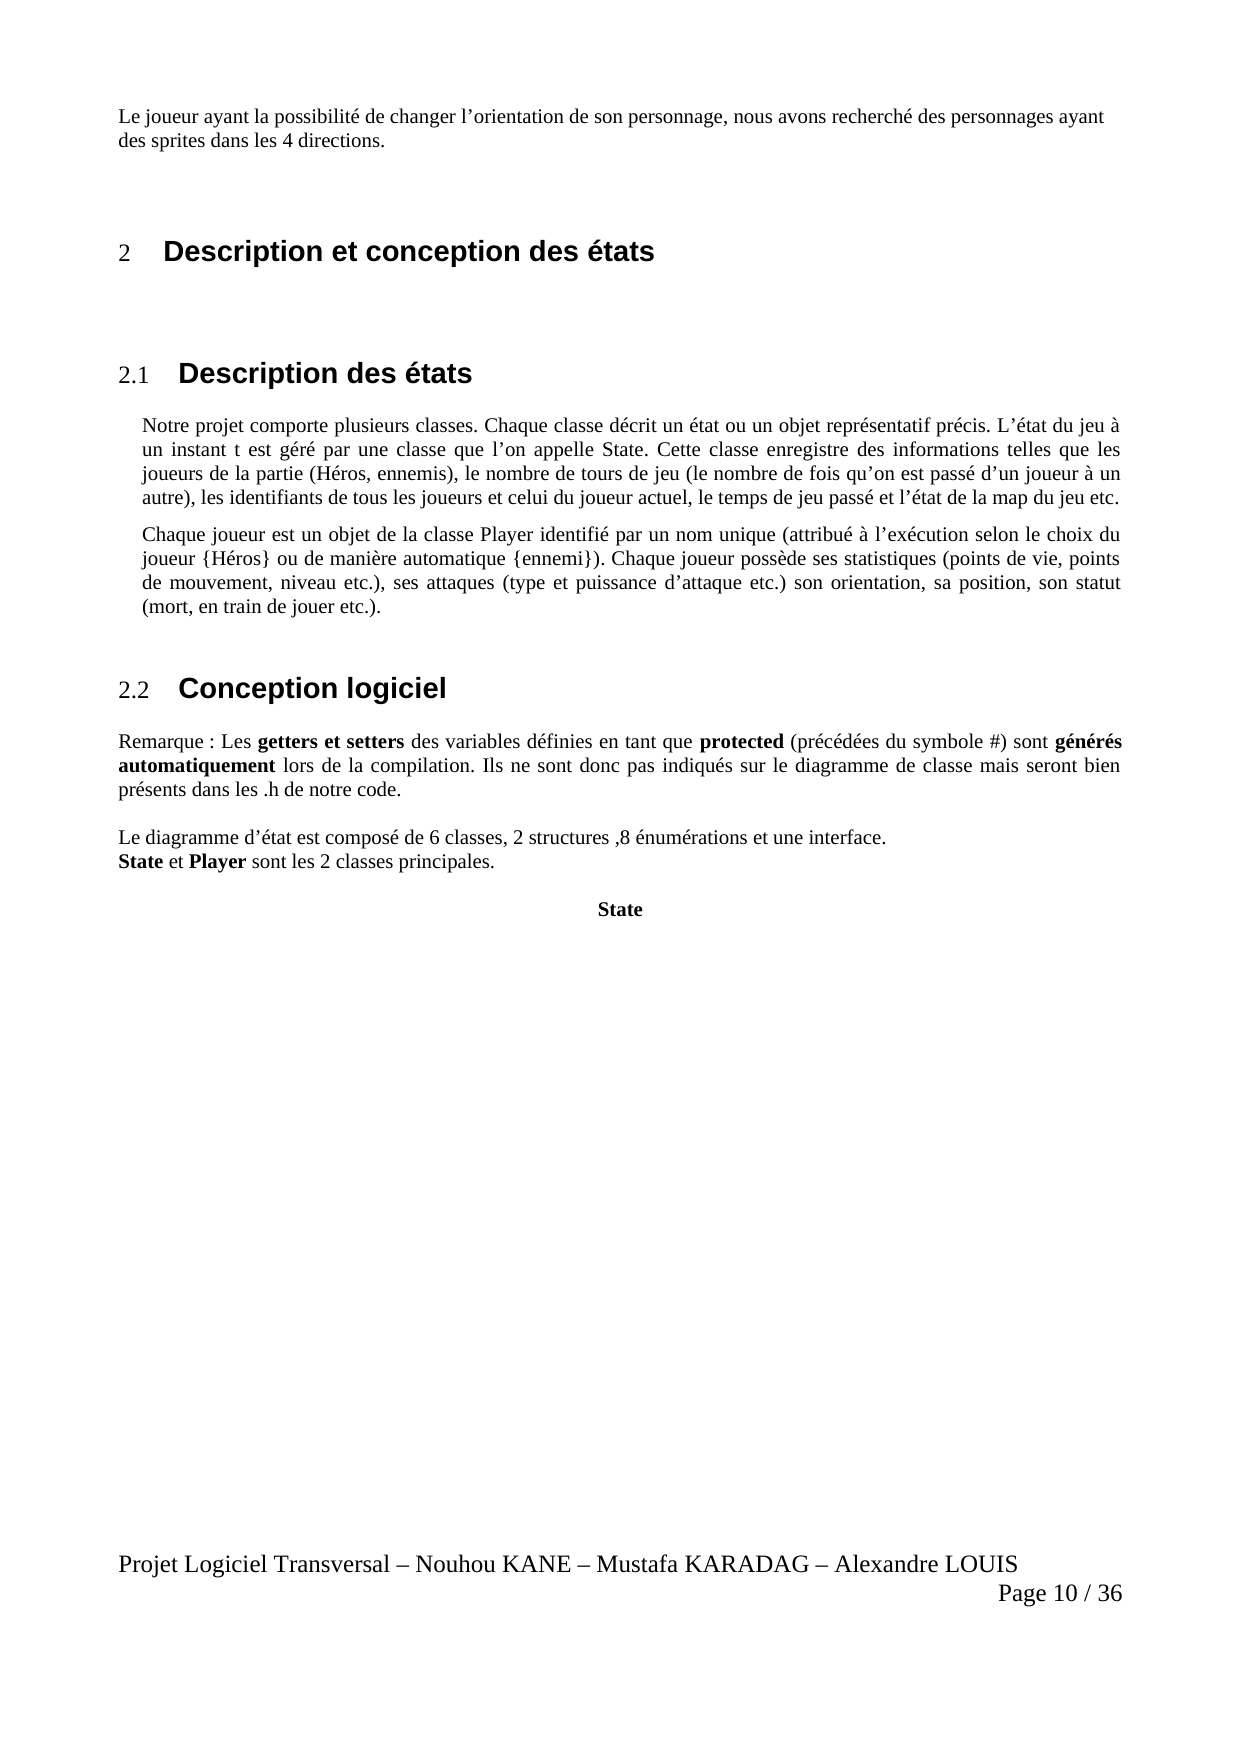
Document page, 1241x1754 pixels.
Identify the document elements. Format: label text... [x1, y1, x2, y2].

text State et Player sont les 2 classes principales. [118, 849, 1122, 873]
text Remarque : Les getters et setters des variables définies en tant que protected (précédées du symbole #) sont générés automatiquement lors de la compilation. Ils ne sont donc pas indiqués sur le diagramme de classe mais seront bien présents dans les .h de notre code. [118, 729, 1122, 801]
list Description et conception des états [118, 234, 1122, 268]
text Le joueur ayant la possibilité de changer l’orientation de son personnage, nous avons recherché des personnages ayant des sprites dans les 4 directions. [118, 104, 1122, 152]
text State [118, 897, 1122, 921]
text Chaque joueur est un objet de la classe Player identifié par un nom unique (attribué à l’exécution selon le choix du joueur {Héros} ou de manière automatique {ennemi}). Chaque joueur possède ses statistiques (points de vie, points de mouvement, niveau etc.), ses attaques (type et puissance d’attaque etc.) son orientation, sa position, son statut (mort, en train de jouer etc.). [142, 522, 1122, 618]
list Conception logiciel [118, 672, 1122, 705]
text Notre projet comporte plusieurs classes. Chaque classe décrit un état ou un objet représentatif précis. L’état du jeu à un instant t est géré par une classe que l’on appelle State. Cette classe enregistre des informations telles que les joueurs de la partie (Héros, ennemis), le nombre de tours de jeu (le nombre de fois qu’on est passé d’un joueur à un autre), les identifiants de tous les joueurs et celui du joueur actuel, le temps de jeu passé et l’état de la map du jeu etc. [142, 413, 1122, 509]
text Le diagramme d’état est composé de 6 classes, 2 structures ,8 énumérations et une interface. [118, 825, 1122, 849]
list Description des états [118, 356, 1122, 389]
